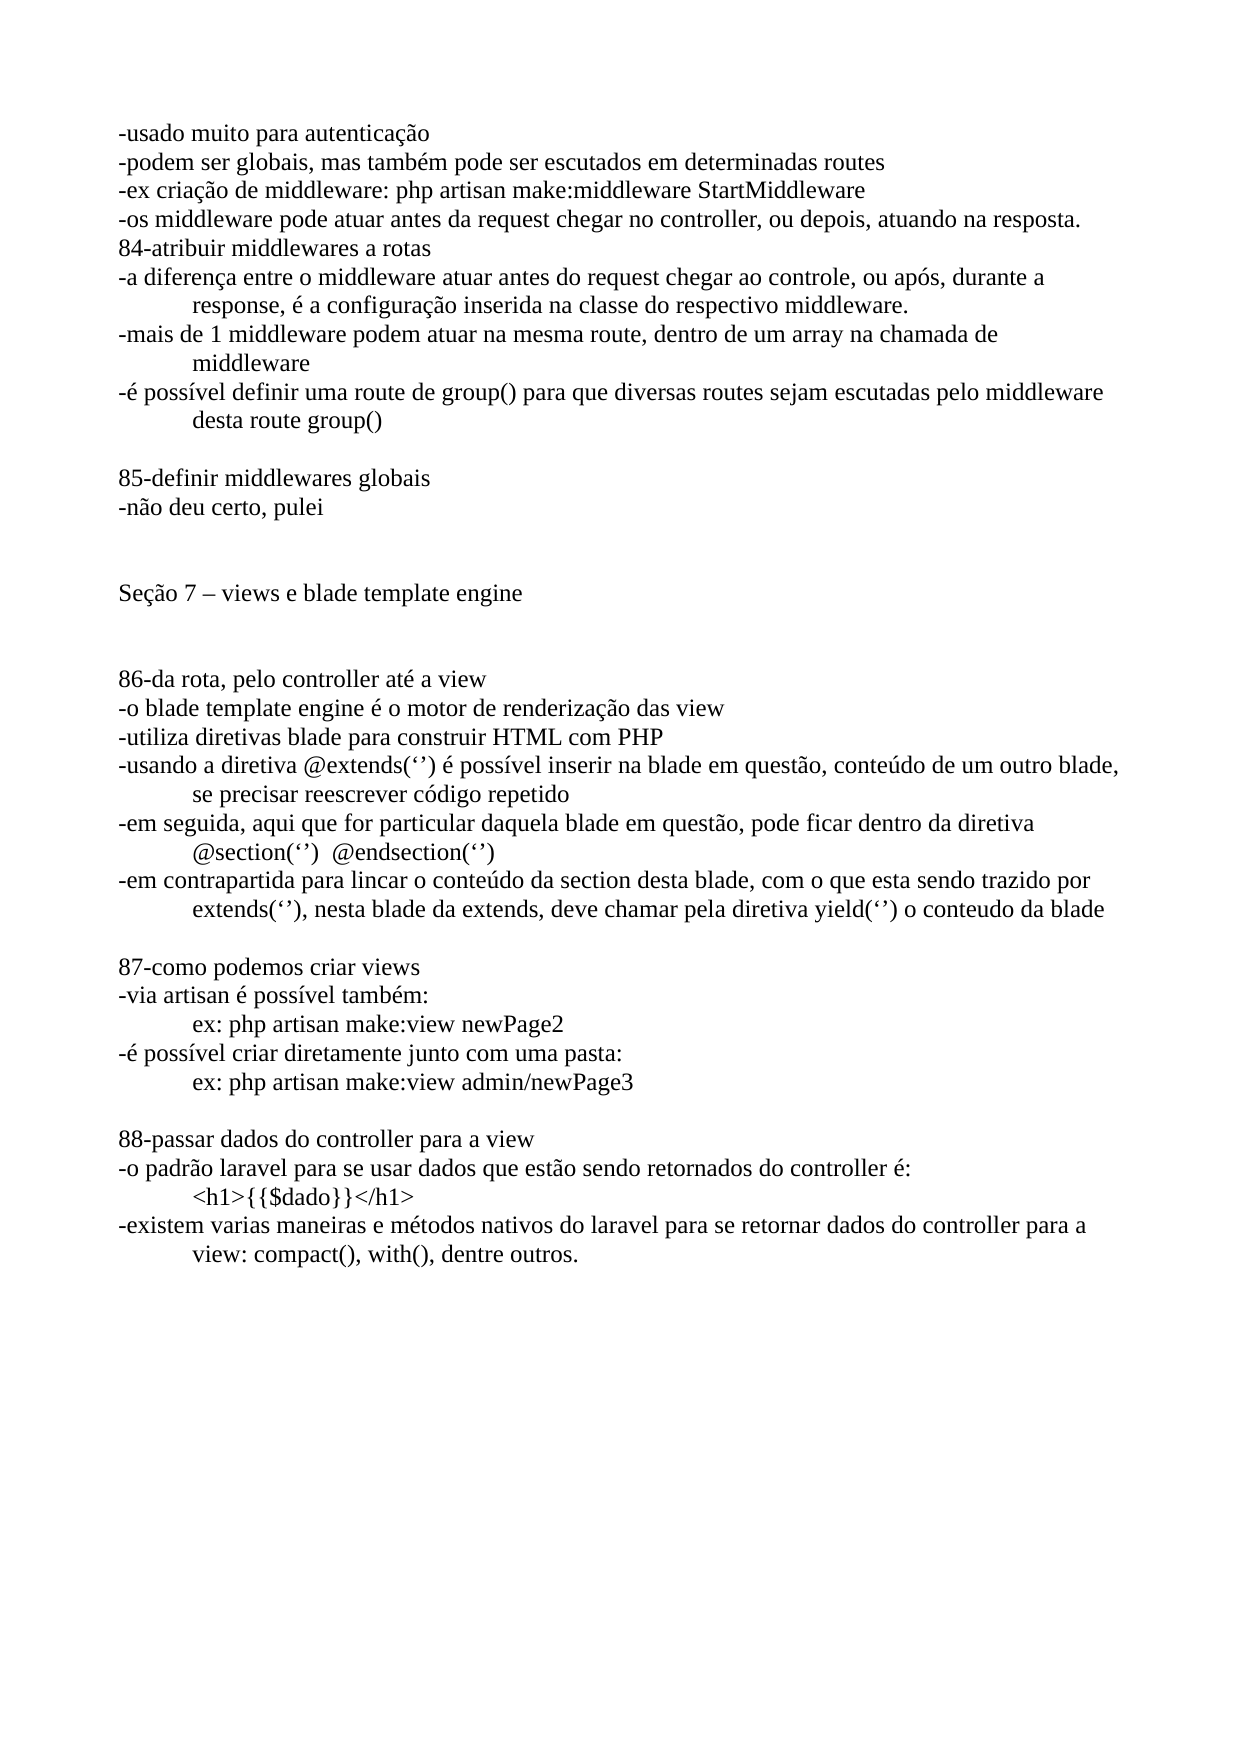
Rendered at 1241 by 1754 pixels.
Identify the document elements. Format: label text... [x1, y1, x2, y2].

text 86-da rota, pelo controller até a view [118, 664, 1122, 693]
text ex: php artisan make:view newPage2 [118, 1009, 1122, 1038]
text -a diferença entre o middleware atuar antes do request chegar ao controle, ou após, durante a response, é a configuração inserida na classe do respectivo middleware. [118, 262, 1122, 319]
text ex: php artisan make:view admin/newPage3 [118, 1067, 1122, 1096]
text -usado muito para autenticação [118, 118, 1122, 147]
text 85-definir middlewares globais [118, 463, 1122, 492]
text -não deu certo, pulei [118, 492, 1122, 521]
text -existem varias maneiras e métodos nativos do laravel para se retornar dados do controller para a view: compact(), with(), dentre outros. [118, 1211, 1122, 1268]
text -os middleware pode atuar antes da request chegar no controller, ou depois, atuando na resposta. [118, 204, 1122, 233]
text -mais de 1 middleware podem atuar na mesma route, dentro de um array na chamada de middleware [118, 319, 1122, 377]
text -é possível definir uma route de group() para que diversas routes sejam escutadas pelo middleware desta route group() [118, 377, 1122, 434]
text Seção 7 – views e blade template engine [118, 578, 1122, 607]
text -utiliza diretivas blade para construir HTML com PHP [118, 722, 1122, 751]
text 87-como podemos criar views [118, 952, 1122, 981]
text -o blade template engine é o motor de renderização das view [118, 693, 1122, 722]
text 84-atribuir middlewares a rotas [118, 233, 1122, 262]
text 88-passar dados do controller para a view [118, 1124, 1122, 1153]
text -em contrapartida para lincar o conteúdo da section desta blade, com o que esta sendo trazido por extends(‘’), nesta blade da extends, deve chamar pela diretiva yield(‘’) o conteudo da blade [118, 866, 1122, 923]
text -é possível criar diretamente junto com uma pasta: [118, 1038, 1122, 1067]
text -usando a diretiva @extends(‘’) é possível inserir na blade em questão, conteúdo de um outro blade, se precisar reescrever código repetido [118, 751, 1122, 808]
text -em seguida, aqui que for particular daquela blade em questão, pode ficar dentro da diretiva @section(‘’) @endsection(‘’) [118, 808, 1122, 866]
text -via artisan é possível também: [118, 981, 1122, 1009]
text -o padrão laravel para se usar dados que estão sendo retornados do controller é: <h1>{{$dado}}</h1> [118, 1153, 1122, 1211]
text -podem ser globais, mas também pode ser escutados em determinadas routes [118, 147, 1122, 176]
text -ex criação de middleware: php artisan make:middleware StartMiddleware [118, 176, 1122, 204]
